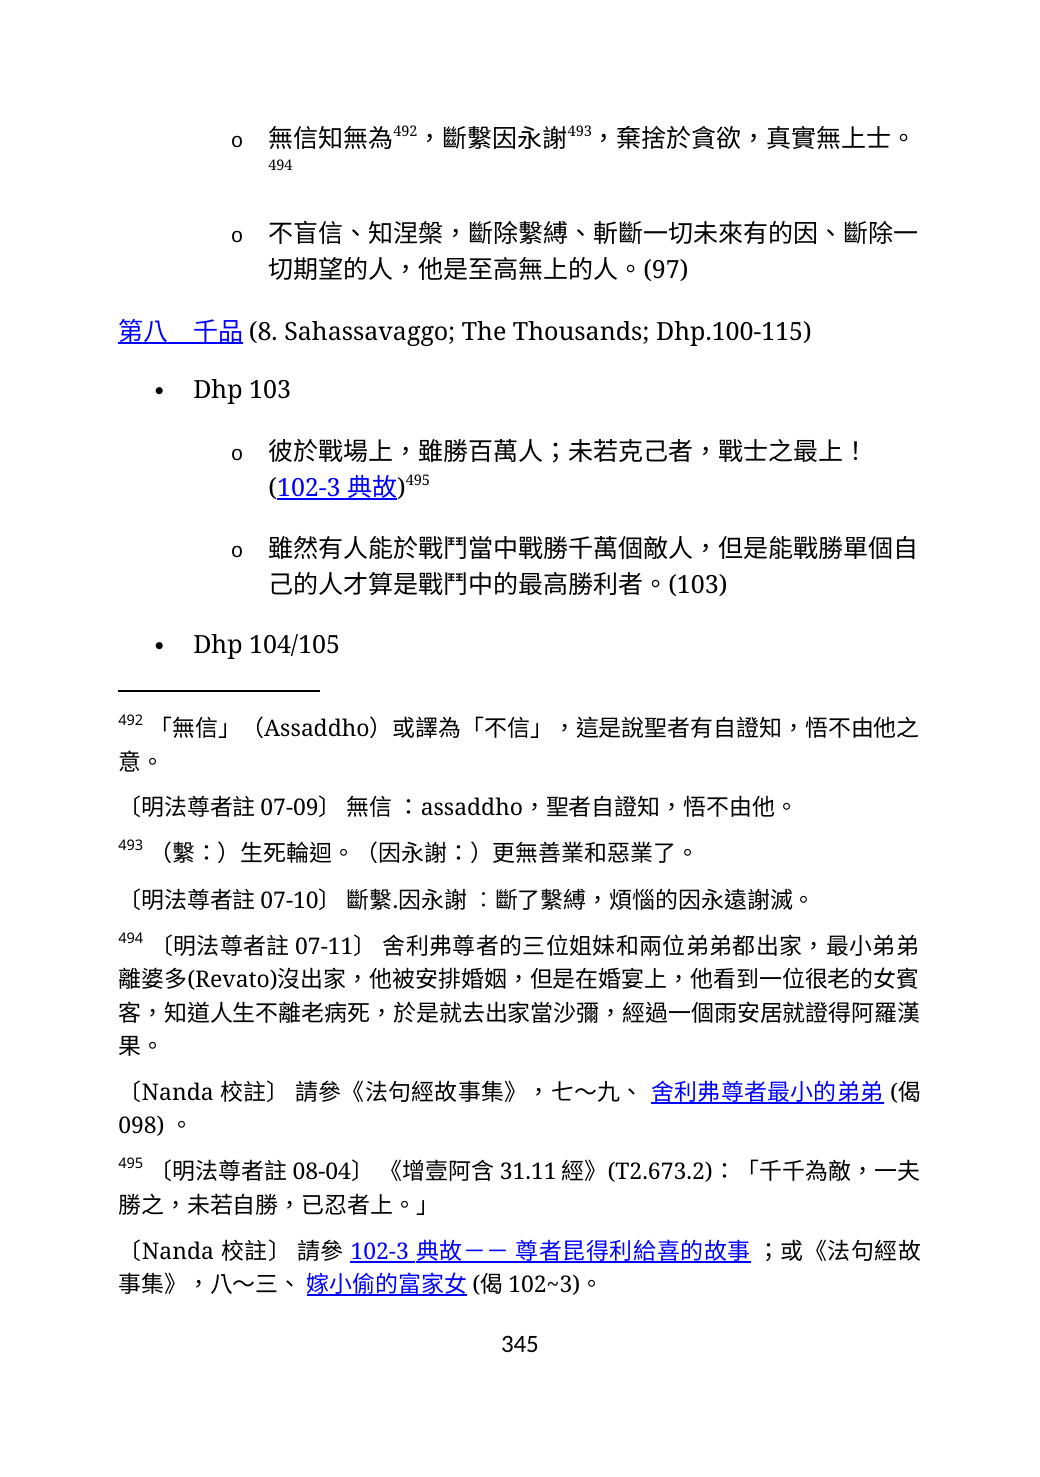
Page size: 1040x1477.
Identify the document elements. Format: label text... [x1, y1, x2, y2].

list 〔明法尊者註08-04〕 《增壹阿含31.11經》(T2.673.2)：「千千為敵，一夫勝之，未若自勝，已忍者上。」 [118, 1153, 921, 1220]
list Dhp 104/105 [156, 626, 921, 660]
list 〔明法尊者註07-11〕 舍利弗尊者的三位姐妹和兩位弟弟都出家，最小弟弟離婆多(Revato)沒出家，他被安排婚姻，但是在婚宴上，他看到一位很老的女賓客，知道人生不離老病死，於是就去出家當沙彌，經過一個雨安居就證得阿羅漢果。 [118, 927, 921, 1061]
list 〔Nanda 校註〕 請參《法句經故事集》，七～九、 舍利弗尊者最小的弟弟 (偈 098) 。 [118, 1074, 921, 1140]
list 「無信」（Assaddho）或譯為「不信」，這是說聖者有自證知，悟不由他之意。 [118, 709, 921, 777]
list 〔Nanda 校註〕 請參 102-3 典故－－ 尊者昆得利給喜的故事 ；或《法句經故事集》，八～三、 嫁小偷的富家女 (偈 102~3)。 [118, 1233, 921, 1299]
list （繫：）生死輪迴。（因永謝：）更無善業和惡業了。 [118, 835, 921, 869]
text 第八 千品 (8. Sahassavaggo; The Thousands; Dhp.100-115) [118, 311, 921, 347]
list 不盲信、知涅槃，斷除繫縛、斬斷一切未來有的因、斷除一切期望的人，他是至高無上的人。(97) [231, 213, 921, 286]
list 雖然有人能於戰鬥當中戰勝千萬個敵人，但是能戰勝單個自己的人才算是戰鬥中的最高勝利者。(103) [231, 529, 921, 601]
list Dhp 103 [156, 372, 921, 406]
list 〔明法尊者註07-10〕 斷繫.因永謝 ︰斷了繫縛，煩惱的因永遠謝滅。 [118, 881, 921, 915]
list 無信知無為，斷繫因永謝，棄捨於貪欲，真實無上士。 [231, 118, 921, 188]
list 〔明法尊者註07-09〕 無信 ：assaddho，聖者自證知，悟不由他。 [118, 789, 921, 822]
list 彼於戰場上，雖勝百萬人；未若克己者，戰士之最上！ (102-3 典故) [231, 431, 921, 504]
